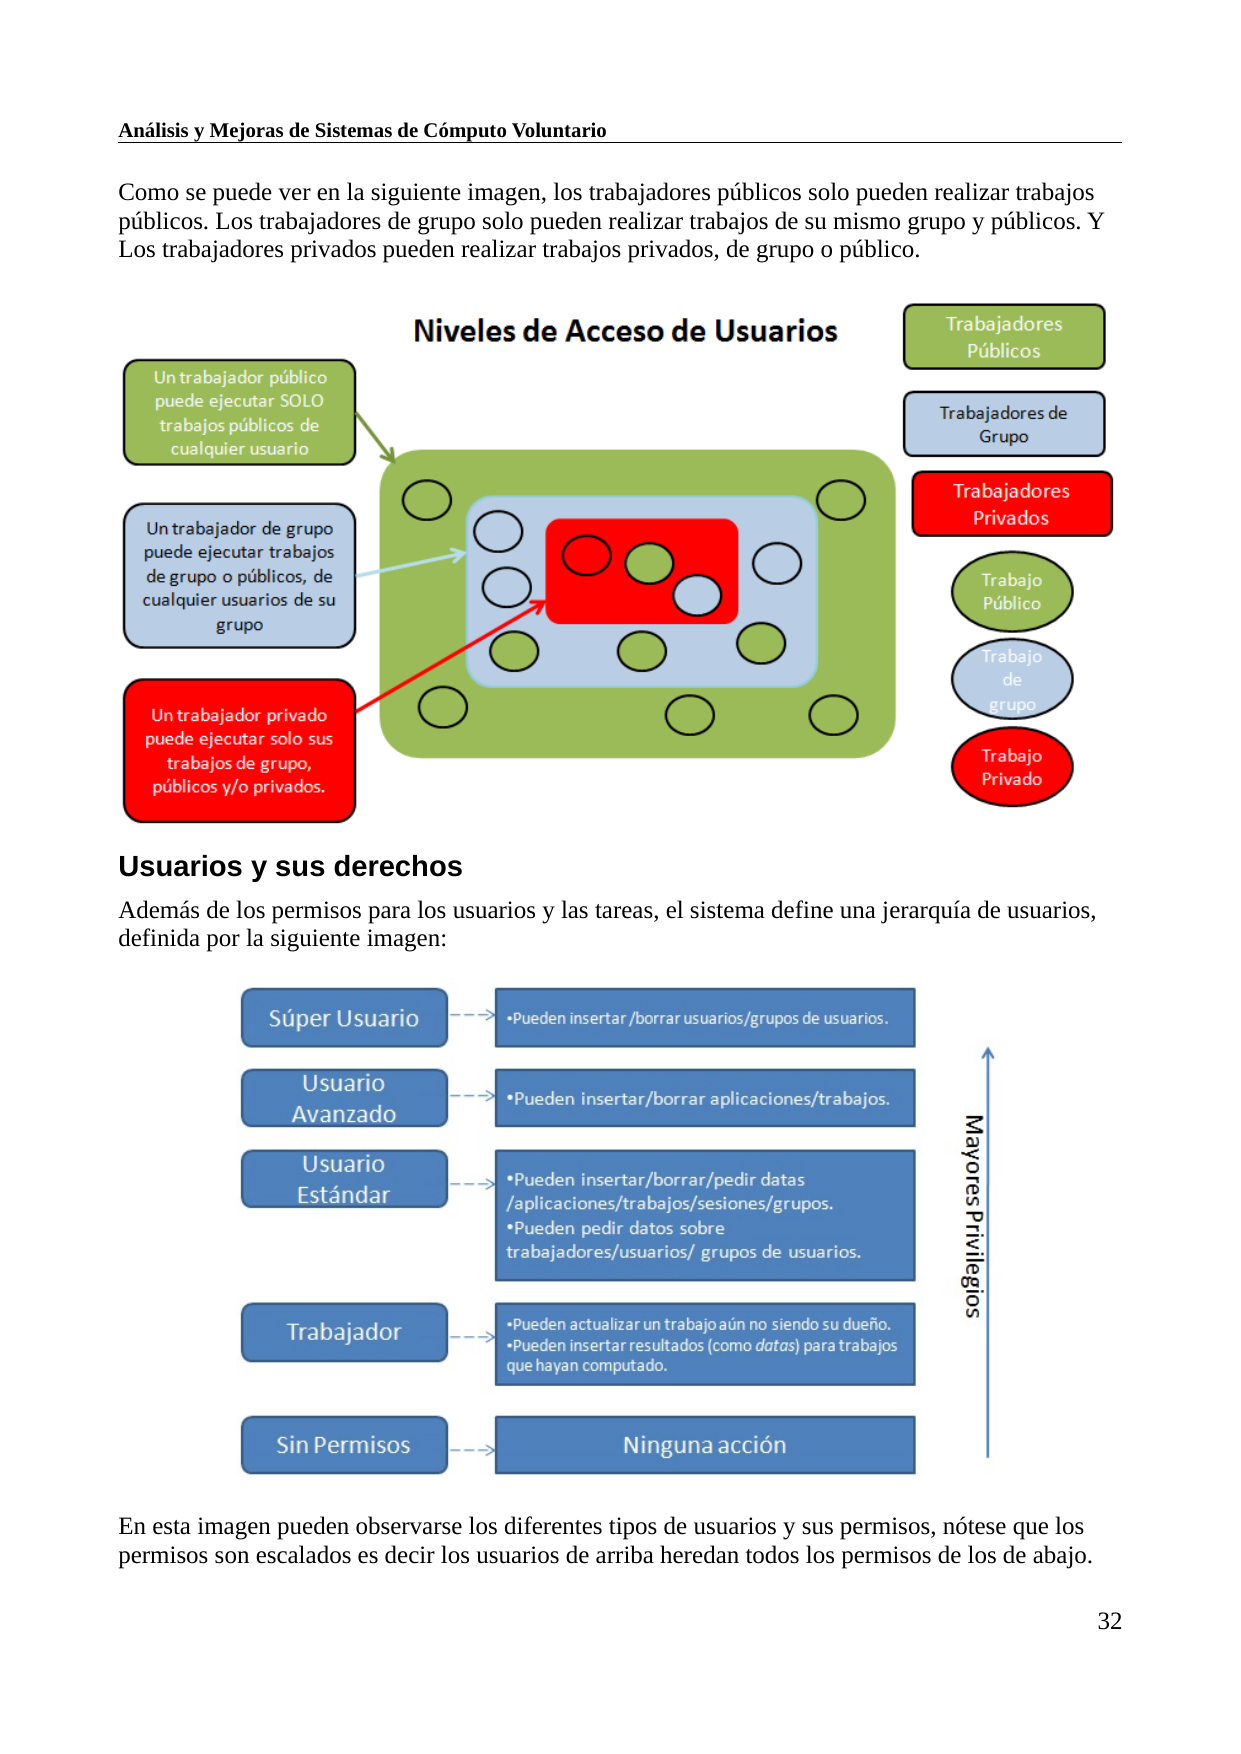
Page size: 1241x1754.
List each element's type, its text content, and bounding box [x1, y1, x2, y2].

text Además de los permisos para los usuarios y las tareas, el sistema define una jerarquía de usuarios, definida por la siguiente imagen: [118, 895, 1122, 952]
subtitle Usuarios y sus derechos [118, 849, 1122, 882]
picture [236, 978, 1003, 1493]
text En esta imagen pueden observarse los diferentes tipos de usuarios y sus permisos, nótese que los permisos son escalados es decir los usuarios de arriba heredan todos los permisos de los de abajo. [118, 1511, 1122, 1568]
text Como se puede ver en la siguiente imagen, los trabajadores públicos solo pueden realizar trabajos públicos. Los trabajadores de grupo solo pueden realizar trabajos de su mismo grupo y públicos. Y Los trabajadores privados pueden realizar trabajos privados, de grupo o público. [118, 177, 1122, 263]
picture [118, 295, 1123, 849]
